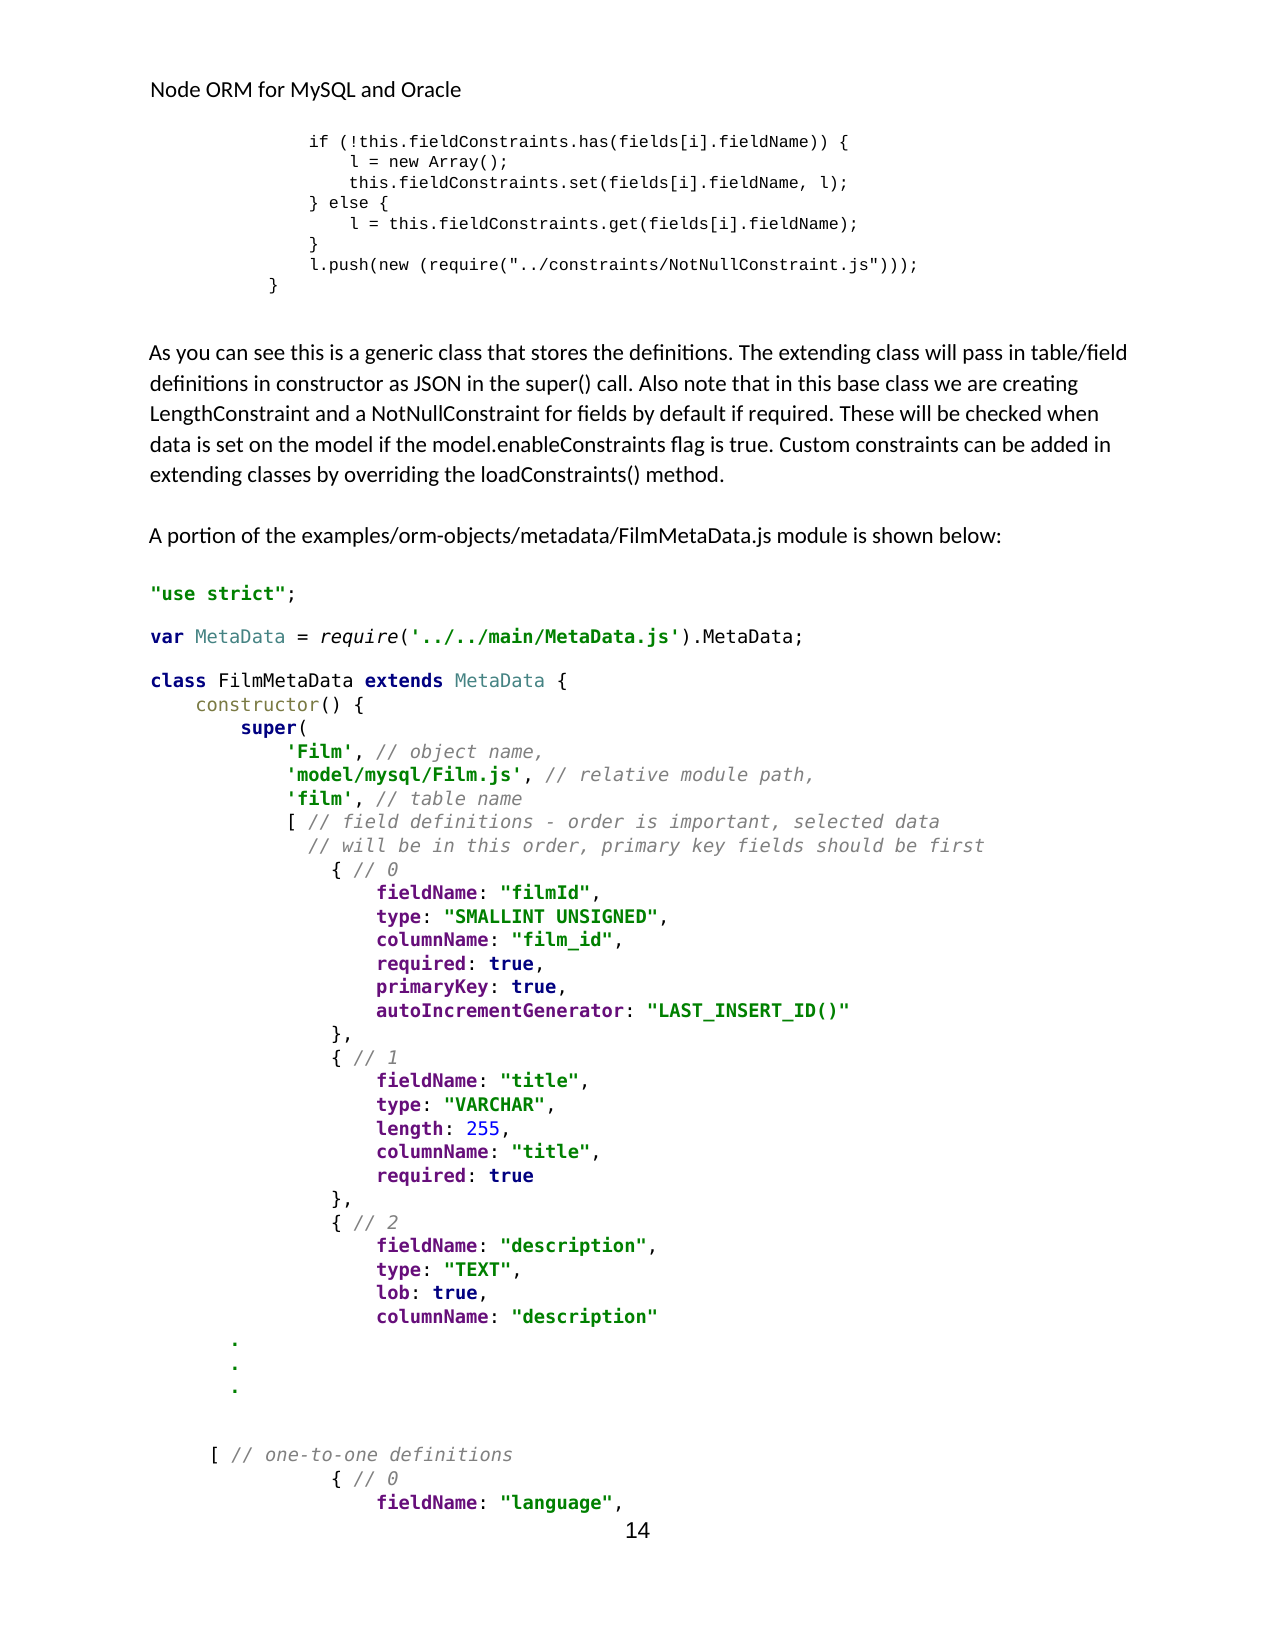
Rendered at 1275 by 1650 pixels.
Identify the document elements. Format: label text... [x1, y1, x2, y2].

text [ // one-to-one definitions { // 0 fieldName: "language", [150, 1420, 1143, 1514]
text if (!this.fieldConstraints.has(fields[i].fieldName)) { [148, 133, 1132, 152]
text "use strict"; var MetaData = require('../../main/MetaData.js').MetaData; class FilmMetaData extends MetaData { constructor() { super( 'Film', // object name, 'model/mysql/Film.js', // relative module path, 'film', // table name [ // field definitions - order is important, selected data [150, 583, 1143, 833]
text l = this.fieldConstraints.get(fields[i].fieldName); [148, 215, 1132, 234]
text l = new Array(); [148, 154, 1132, 173]
text . [150, 1329, 1143, 1351]
text . [150, 1377, 1143, 1398]
text } else { [148, 195, 1132, 214]
text As you can see this is a generic class that stores the definitions. The extending class will pass in table/field definitions in constructor as JSON in the super() call. Also note that in this base class we are creating LengthConstraint and a NotNullConstraint for fields by default if required. These will be checked when data is set on the model if the model.enableConstraints flag is true. Custom constraints can be added in extending classes by overriding the loadConstraints() method. [148, 338, 1132, 488]
text A portion of the examples/orm-objects/metadata/FilmMetaData.js module is shown below: [148, 522, 1132, 549]
text this.fieldConstraints.set(fields[i].fieldName, l); [148, 174, 1132, 193]
text } [148, 277, 1132, 296]
text } [148, 236, 1132, 255]
text l.push(new (require("../constraints/NotNullConstraint.js"))); [148, 256, 1132, 275]
text . [150, 1353, 1143, 1375]
text // will be in this order, primary key fields should be first { // 0 fieldName: "filmId", type: "SMALLINT UNSIGNED", columnName: "film_id", required: true, primaryKey: true, autoIncrementGenerator: "LAST_INSERT_ID()" }, { // 1 fieldName: "title", type: "VARCHAR", length: 255, columnName: "title", required: true }, { // 2 fieldName: "description", type: "TEXT", lob: true, columnName: "description" [150, 835, 1143, 1328]
